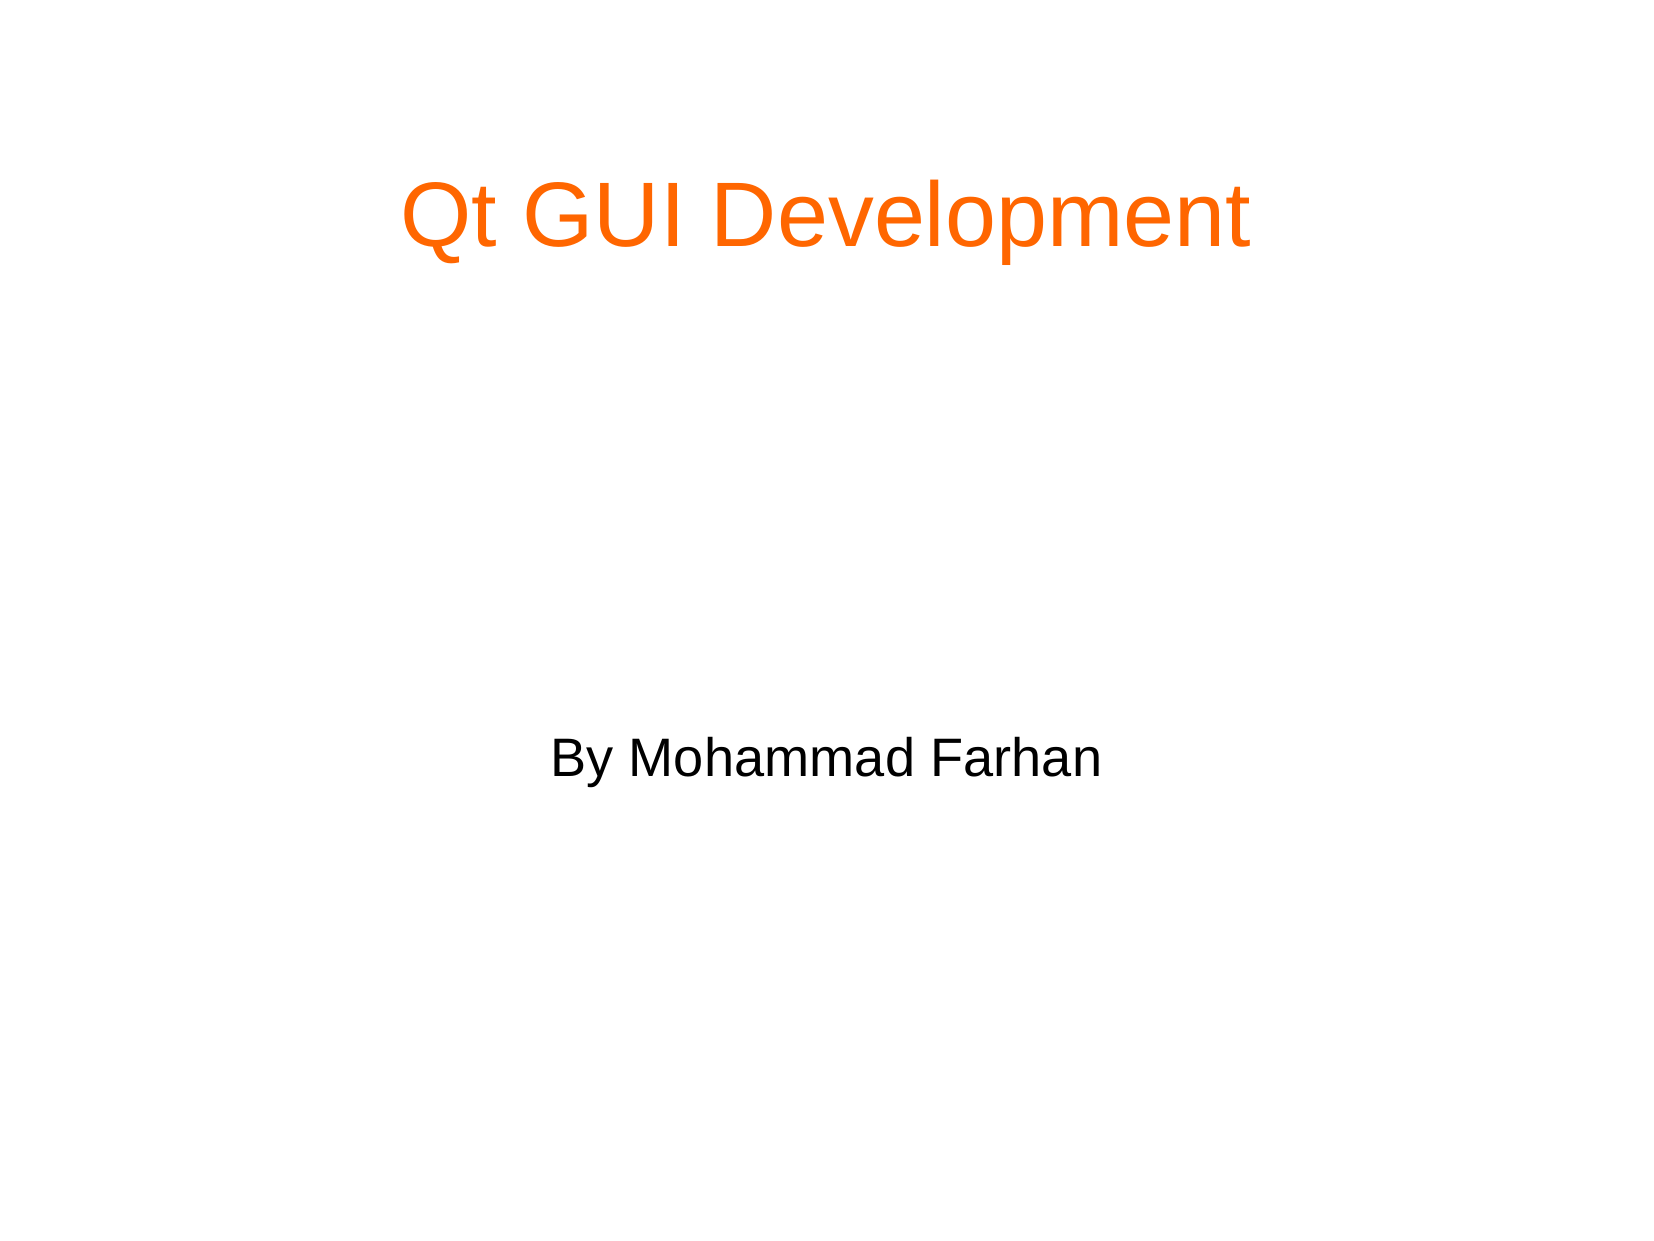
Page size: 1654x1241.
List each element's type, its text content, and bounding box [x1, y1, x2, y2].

text_box By Mohammad Farhan [354, 720, 1300, 797]
title Qt GUI Development [82, 106, 1571, 314]
